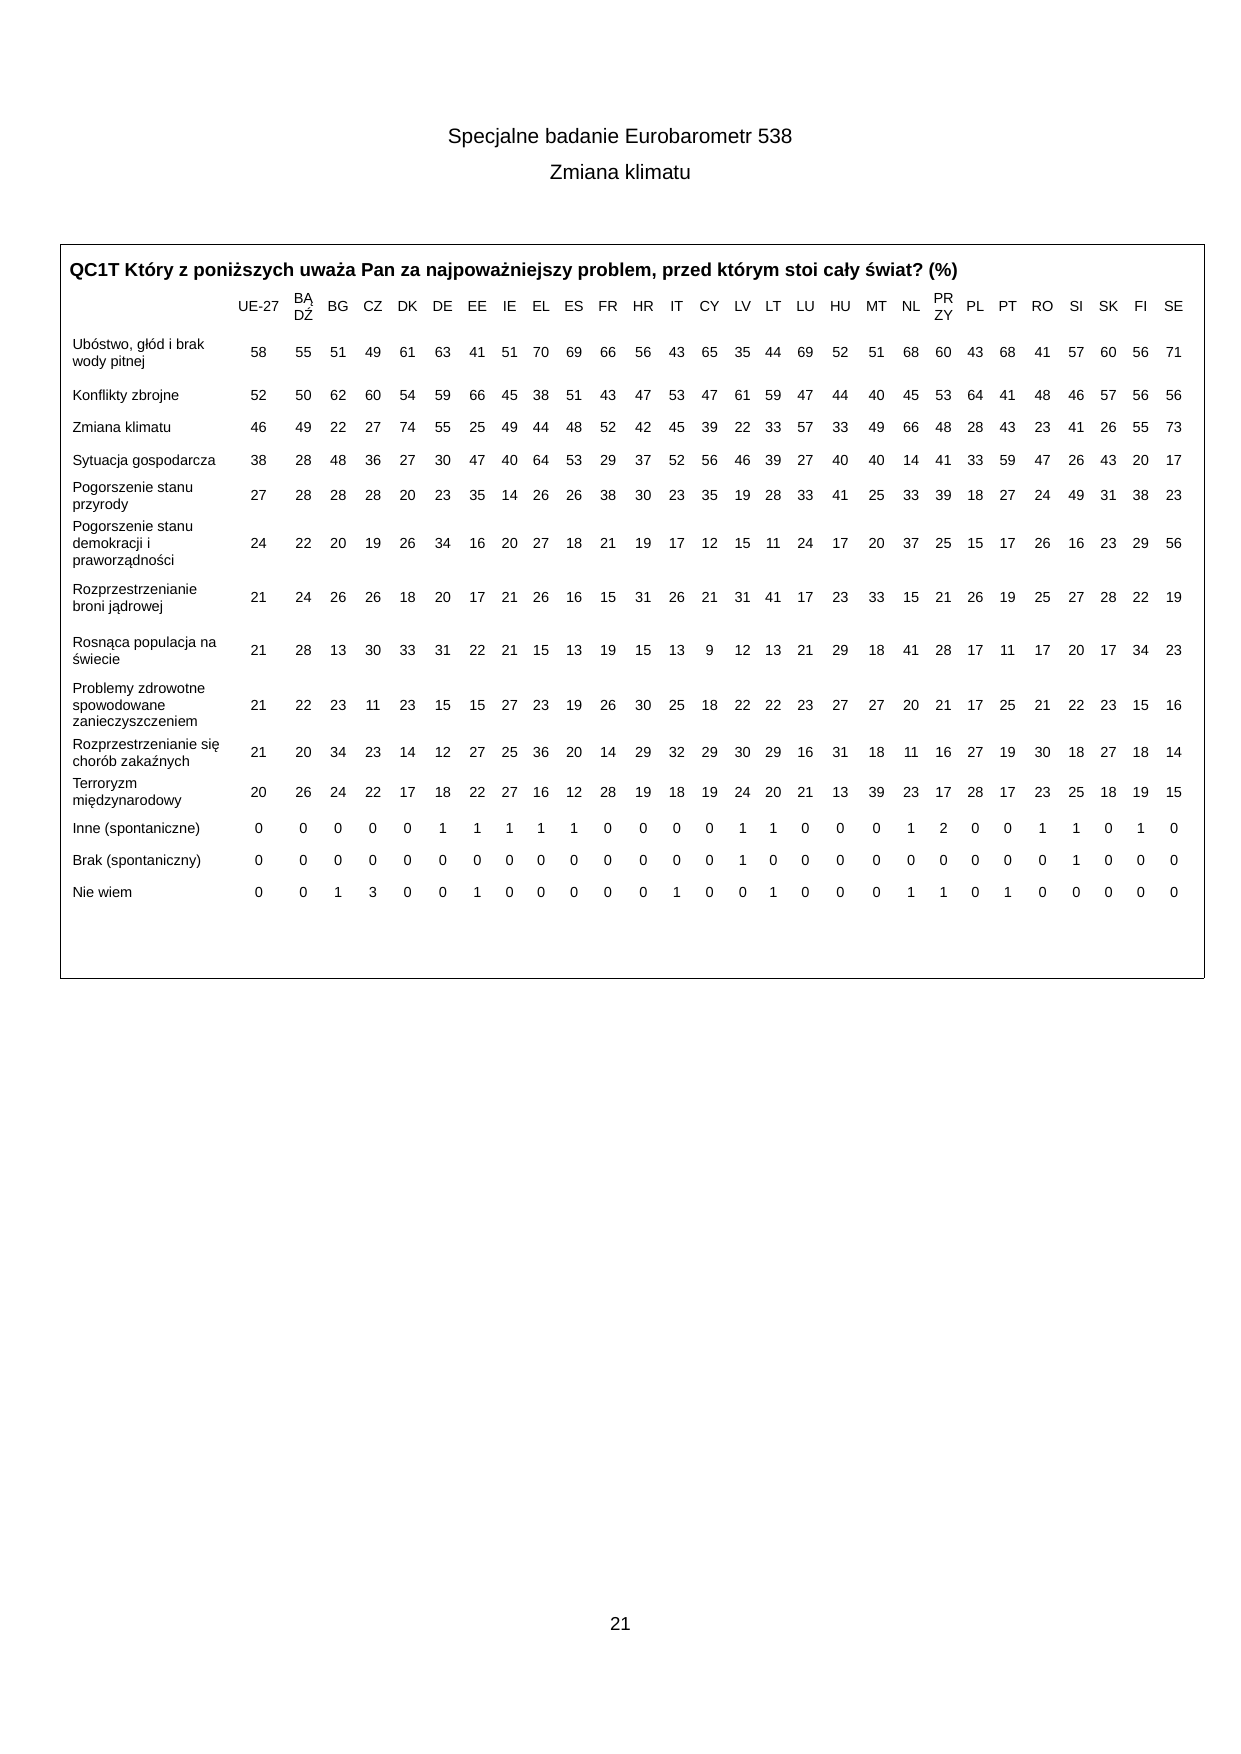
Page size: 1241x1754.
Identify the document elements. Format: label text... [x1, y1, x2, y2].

table_cell 69 [789, 326, 822, 378]
table_cell [661, 909, 692, 941]
text QC1T Który z poniższych uważa Pan za najpoważniejszy problem, przed którym stoi cały świat? (%) [69, 259, 1195, 281]
table_cell 27 [789, 443, 822, 476]
table_cell 47 [1024, 443, 1061, 476]
table_cell [390, 909, 425, 941]
table_cell [859, 909, 894, 941]
table_cell 28 [591, 772, 625, 812]
table_cell 15 [460, 677, 494, 733]
table_cell 1 [460, 812, 494, 844]
table_header MT [859, 286, 894, 326]
table_cell 56 [1125, 326, 1156, 378]
table_header DE [425, 286, 460, 326]
table_cell 52 [231, 379, 286, 411]
table_cell 16 [1156, 677, 1191, 733]
table_cell 27 [494, 772, 525, 812]
table_cell 0 [390, 844, 425, 876]
table_cell 28 [356, 476, 390, 515]
table_cell [425, 909, 460, 941]
table_header IE [494, 286, 525, 326]
table_cell 21 [789, 772, 822, 812]
table_cell 0 [789, 876, 822, 909]
table_cell 42 [625, 411, 661, 443]
table_cell [991, 909, 1024, 941]
table_cell 13 [557, 624, 591, 677]
table_header DK [390, 286, 425, 326]
table_cell 26 [390, 515, 425, 571]
table_cell 19 [692, 772, 727, 812]
table_cell 31 [1091, 476, 1125, 515]
table_cell 55 [286, 326, 320, 378]
table_cell 56 [1156, 515, 1191, 571]
table_cell Ubóstwo, głód i brak wody pitnej [69, 326, 231, 378]
table_cell 22 [320, 411, 356, 443]
table_cell 27 [959, 733, 991, 772]
table_cell 38 [231, 443, 286, 476]
table_cell 1 [425, 812, 460, 844]
table_cell 1 [727, 844, 758, 876]
table_cell 20 [494, 515, 525, 571]
table_cell 15 [525, 624, 557, 677]
table_cell 0 [231, 812, 286, 844]
table_cell [789, 909, 822, 941]
table_cell 60 [1091, 326, 1125, 378]
table_cell 26 [591, 677, 625, 733]
table_cell 56 [625, 326, 661, 378]
table_cell 29 [1125, 515, 1156, 571]
table_cell 17 [1024, 624, 1061, 677]
table_cell 17 [1091, 624, 1125, 677]
table_cell 39 [859, 772, 894, 812]
table_cell 44 [822, 379, 858, 411]
table_cell 22 [1061, 677, 1091, 733]
table_cell 0 [991, 812, 1024, 844]
table_cell 55 [425, 411, 460, 443]
table_cell [231, 909, 286, 941]
table_cell [928, 909, 959, 941]
table_cell 30 [1024, 733, 1061, 772]
table_cell 51 [557, 379, 591, 411]
table_cell 25 [1024, 571, 1061, 624]
table_cell 16 [789, 733, 822, 772]
table_cell 26 [557, 476, 591, 515]
table_cell 0 [1156, 876, 1191, 909]
table_cell 0 [525, 844, 557, 876]
table_cell 35 [460, 476, 494, 515]
table_cell 26 [1024, 515, 1061, 571]
table_cell 19 [1156, 571, 1191, 624]
table_cell 35 [692, 476, 727, 515]
table_cell 2 [928, 812, 959, 844]
table_cell 0 [692, 876, 727, 909]
table_cell 0 [1061, 876, 1091, 909]
table_cell 12 [727, 624, 758, 677]
table_cell 20 [390, 476, 425, 515]
table_cell 0 [591, 812, 625, 844]
table_cell 49 [356, 326, 390, 378]
table_cell 29 [591, 443, 625, 476]
table_cell 52 [591, 411, 625, 443]
table_cell 23 [425, 476, 460, 515]
table_cell 14 [894, 443, 928, 476]
table_cell 55 [1125, 411, 1156, 443]
table_cell 1 [894, 812, 928, 844]
table_cell 38 [591, 476, 625, 515]
table_cell 27 [822, 677, 858, 733]
table_cell 1 [991, 876, 1024, 909]
table_cell 30 [625, 677, 661, 733]
table_cell 0 [591, 876, 625, 909]
table_cell 14 [591, 733, 625, 772]
table_cell 18 [1091, 772, 1125, 812]
table_cell 0 [1125, 844, 1156, 876]
table_cell 0 [859, 876, 894, 909]
table_cell 28 [286, 443, 320, 476]
table_cell 17 [822, 515, 858, 571]
table_cell Konflikty zbrojne [69, 379, 231, 411]
table_cell 23 [789, 677, 822, 733]
table_cell 21 [1024, 677, 1061, 733]
table_cell 28 [1091, 571, 1125, 624]
table_cell 25 [928, 515, 959, 571]
table_cell [460, 909, 494, 941]
table_cell 33 [894, 476, 928, 515]
table_cell 25 [661, 677, 692, 733]
table_header SK [1091, 286, 1125, 326]
table_cell 21 [928, 571, 959, 624]
table_cell 63 [425, 326, 460, 378]
table_cell 45 [494, 379, 525, 411]
table_cell 15 [727, 515, 758, 571]
table_cell 0 [460, 844, 494, 876]
table_cell 21 [789, 624, 822, 677]
table_cell 53 [661, 379, 692, 411]
table_cell 16 [525, 772, 557, 812]
table_cell 17 [991, 515, 1024, 571]
table_cell 20 [231, 772, 286, 812]
table_cell 20 [758, 772, 788, 812]
table_cell 66 [591, 326, 625, 378]
table_cell 18 [959, 476, 991, 515]
table_cell 19 [625, 772, 661, 812]
table_cell 1 [320, 876, 356, 909]
table_cell 1 [1061, 812, 1091, 844]
table_cell 36 [525, 733, 557, 772]
table_cell 68 [991, 326, 1024, 378]
table_cell Terroryzm międzynarodowy [69, 772, 231, 812]
table_cell 19 [625, 515, 661, 571]
table_cell 26 [356, 571, 390, 624]
table_cell 58 [231, 326, 286, 378]
table_cell [494, 909, 525, 941]
table_cell Nie wiem [69, 876, 231, 909]
table_cell 0 [928, 844, 959, 876]
table_cell Rozprzestrzenianie broni jądrowej [69, 571, 231, 624]
table_cell 60 [928, 326, 959, 378]
table_cell 38 [525, 379, 557, 411]
table_cell 22 [460, 772, 494, 812]
table_cell 26 [320, 571, 356, 624]
table_cell 29 [822, 624, 858, 677]
table_cell 0 [1024, 876, 1061, 909]
table_cell 20 [859, 515, 894, 571]
table_cell 52 [661, 443, 692, 476]
table_cell 0 [1024, 844, 1061, 876]
table_cell 25 [460, 411, 494, 443]
table_cell 13 [822, 772, 858, 812]
table_cell 17 [789, 571, 822, 624]
table_cell 27 [859, 677, 894, 733]
table_cell 15 [425, 677, 460, 733]
table_cell 45 [661, 411, 692, 443]
table_cell 31 [625, 571, 661, 624]
table_cell 23 [661, 476, 692, 515]
table_cell 43 [661, 326, 692, 378]
table_cell 1 [758, 812, 788, 844]
table_cell 22 [1125, 571, 1156, 624]
table_cell 18 [859, 733, 894, 772]
table_cell 41 [991, 379, 1024, 411]
table_cell 61 [390, 326, 425, 378]
table_cell 1 [928, 876, 959, 909]
table_cell [1061, 909, 1091, 941]
table_cell 29 [625, 733, 661, 772]
table_cell [625, 909, 661, 941]
table_cell 0 [356, 844, 390, 876]
table_cell 0 [1125, 876, 1156, 909]
table_cell 1 [1024, 812, 1061, 844]
table_cell 27 [991, 476, 1024, 515]
table_header SE [1156, 286, 1191, 326]
table_cell 0 [625, 876, 661, 909]
table_cell 21 [231, 677, 286, 733]
table_cell 49 [1061, 476, 1091, 515]
table_cell 40 [859, 379, 894, 411]
table_cell 17 [390, 772, 425, 812]
table_cell 16 [1061, 515, 1091, 571]
table_cell 41 [1061, 411, 1091, 443]
table_cell 56 [1125, 379, 1156, 411]
table_cell 22 [286, 677, 320, 733]
table_cell 0 [591, 844, 625, 876]
table_cell Inne (spontaniczne) [69, 812, 231, 844]
table_cell 1 [661, 876, 692, 909]
table_cell 46 [727, 443, 758, 476]
table_cell 31 [425, 624, 460, 677]
table_cell 34 [320, 733, 356, 772]
table_cell 48 [928, 411, 959, 443]
table_cell 0 [286, 876, 320, 909]
table_cell 26 [1091, 411, 1125, 443]
table_cell 48 [557, 411, 591, 443]
table_cell 30 [727, 733, 758, 772]
table_cell 56 [692, 443, 727, 476]
table_cell 51 [320, 326, 356, 378]
table_cell 49 [494, 411, 525, 443]
table_cell 24 [320, 772, 356, 812]
table_cell 28 [959, 411, 991, 443]
table_header BG [320, 286, 356, 326]
table_cell 15 [591, 571, 625, 624]
table_cell Rozprzestrzenianie się chorób zakaźnych [69, 733, 231, 772]
table_cell 0 [494, 844, 525, 876]
table_cell 22 [727, 677, 758, 733]
table_cell 41 [822, 476, 858, 515]
table_cell 33 [758, 411, 788, 443]
table_header SI [1061, 286, 1091, 326]
table_cell [692, 909, 727, 941]
table_cell 56 [1156, 379, 1191, 411]
table_cell 19 [557, 677, 591, 733]
table_header FR [591, 286, 625, 326]
table_cell 0 [425, 844, 460, 876]
table_cell 12 [692, 515, 727, 571]
table_cell 0 [822, 876, 858, 909]
table_cell 39 [692, 411, 727, 443]
table_cell 0 [789, 812, 822, 844]
table_cell 13 [661, 624, 692, 677]
table_cell 16 [460, 515, 494, 571]
table_cell 57 [1061, 326, 1091, 378]
table_cell 28 [286, 476, 320, 515]
table_cell 0 [525, 876, 557, 909]
table_cell 28 [959, 772, 991, 812]
table_cell 22 [286, 515, 320, 571]
table_cell 64 [959, 379, 991, 411]
table_cell 19 [591, 624, 625, 677]
table_cell 14 [494, 476, 525, 515]
table_cell 0 [356, 812, 390, 844]
table_cell 54 [390, 379, 425, 411]
table_cell 26 [1061, 443, 1091, 476]
table_header HU [822, 286, 858, 326]
table_cell 16 [557, 571, 591, 624]
table_cell 51 [859, 326, 894, 378]
table_cell 41 [758, 571, 788, 624]
table_cell 29 [758, 733, 788, 772]
table_cell 22 [356, 772, 390, 812]
table_cell 65 [692, 326, 727, 378]
table_cell 22 [758, 677, 788, 733]
table_cell 23 [1024, 772, 1061, 812]
table_cell 49 [286, 411, 320, 443]
table_cell 11 [894, 733, 928, 772]
table_header [69, 286, 231, 326]
table_cell 0 [320, 812, 356, 844]
table_cell 0 [1091, 844, 1125, 876]
table_header PT [991, 286, 1024, 326]
table_cell 0 [822, 812, 858, 844]
table_cell 41 [1024, 326, 1061, 378]
table_cell 28 [286, 624, 320, 677]
table_cell 73 [1156, 411, 1191, 443]
table_cell 26 [525, 571, 557, 624]
table_cell 20 [557, 733, 591, 772]
table_cell 1 [758, 876, 788, 909]
table_cell 27 [390, 443, 425, 476]
table_cell 0 [789, 844, 822, 876]
table_cell 23 [390, 677, 425, 733]
table_cell 19 [356, 515, 390, 571]
table_header RO [1024, 286, 1061, 326]
table_cell 37 [625, 443, 661, 476]
table_cell 30 [425, 443, 460, 476]
table_header EE [460, 286, 494, 326]
table_cell 13 [758, 624, 788, 677]
table_cell 21 [692, 571, 727, 624]
table_cell 1 [727, 812, 758, 844]
table_cell 39 [928, 476, 959, 515]
table_cell 22 [727, 411, 758, 443]
table_cell [727, 909, 758, 941]
table_cell 23 [1156, 476, 1191, 515]
table_header FI [1125, 286, 1156, 326]
table_cell 23 [1024, 411, 1061, 443]
table_cell 64 [525, 443, 557, 476]
table_cell 27 [1091, 733, 1125, 772]
table_cell 17 [1156, 443, 1191, 476]
table_cell 25 [859, 476, 894, 515]
table_cell 45 [894, 379, 928, 411]
table_cell 24 [231, 515, 286, 571]
table_cell 69 [557, 326, 591, 378]
table_cell [1125, 909, 1156, 941]
table_cell 29 [692, 733, 727, 772]
table_cell 0 [1091, 812, 1125, 844]
table_cell 57 [1091, 379, 1125, 411]
table_cell 26 [661, 571, 692, 624]
table_cell 44 [525, 411, 557, 443]
table_cell 19 [991, 733, 1024, 772]
table_header BĄDŹ [286, 286, 320, 326]
table_cell 36 [356, 443, 390, 476]
table_cell 21 [494, 571, 525, 624]
table_cell 18 [557, 515, 591, 571]
table_cell 0 [320, 844, 356, 876]
table_cell 38 [1125, 476, 1156, 515]
table_cell 20 [286, 733, 320, 772]
table_cell Zmiana klimatu [69, 411, 231, 443]
table_cell Pogorszenie stanu demokracji i praworządności [69, 515, 231, 571]
table_cell 0 [557, 844, 591, 876]
table_cell 40 [822, 443, 858, 476]
table_cell 24 [1024, 476, 1061, 515]
table_cell 0 [231, 876, 286, 909]
table_cell 33 [390, 624, 425, 677]
table_cell 47 [460, 443, 494, 476]
table_cell 46 [231, 411, 286, 443]
table_cell 20 [1125, 443, 1156, 476]
table_cell 15 [1156, 772, 1191, 812]
table_cell [1156, 909, 1191, 941]
table_cell 1 [894, 876, 928, 909]
table_cell 12 [557, 772, 591, 812]
table_cell 27 [525, 515, 557, 571]
table_cell 74 [390, 411, 425, 443]
table_cell 21 [231, 571, 286, 624]
table_cell 28 [758, 476, 788, 515]
table_cell 0 [286, 844, 320, 876]
table_cell 0 [661, 844, 692, 876]
table_cell 0 [692, 812, 727, 844]
table_cell [286, 909, 320, 941]
table_cell Rosnąca populacja na świecie [69, 624, 231, 677]
table_cell 1 [557, 812, 591, 844]
table_header LV [727, 286, 758, 326]
table_cell 59 [991, 443, 1024, 476]
table_cell 18 [1061, 733, 1091, 772]
table_cell 0 [822, 844, 858, 876]
table_cell 43 [1091, 443, 1125, 476]
table_cell 0 [390, 812, 425, 844]
table_cell 23 [320, 677, 356, 733]
table_cell 15 [625, 624, 661, 677]
table_cell 14 [1156, 733, 1191, 772]
table_cell 41 [460, 326, 494, 378]
table_cell 0 [625, 844, 661, 876]
table_cell [758, 909, 788, 941]
table_cell 27 [1061, 571, 1091, 624]
table_cell 0 [959, 844, 991, 876]
table_cell 23 [1156, 624, 1191, 677]
table_cell 48 [1024, 379, 1061, 411]
table_cell 48 [320, 443, 356, 476]
table_cell 53 [928, 379, 959, 411]
table_cell 3 [356, 876, 390, 909]
table_cell 34 [1125, 624, 1156, 677]
table_cell [320, 909, 356, 941]
table_cell 27 [356, 411, 390, 443]
table_cell 52 [822, 326, 858, 378]
table_header CZ [356, 286, 390, 326]
table_cell 1 [460, 876, 494, 909]
table_cell 11 [991, 624, 1024, 677]
table_header EL [525, 286, 557, 326]
table_cell [894, 909, 928, 941]
table_cell 19 [727, 476, 758, 515]
table_cell 37 [894, 515, 928, 571]
table_cell 0 [494, 876, 525, 909]
table_cell 31 [822, 733, 858, 772]
table_cell 1 [525, 812, 557, 844]
table_cell 21 [591, 515, 625, 571]
table_cell 30 [356, 624, 390, 677]
table_cell 15 [1125, 677, 1156, 733]
table_cell 24 [727, 772, 758, 812]
table_cell 20 [1061, 624, 1091, 677]
table_cell 22 [460, 624, 494, 677]
table_cell 23 [822, 571, 858, 624]
table_cell 27 [460, 733, 494, 772]
table_cell 18 [692, 677, 727, 733]
table_cell 33 [859, 571, 894, 624]
table_cell 20 [320, 515, 356, 571]
table_cell 60 [356, 379, 390, 411]
table_cell 32 [661, 733, 692, 772]
table_cell 23 [1091, 677, 1125, 733]
table_cell 66 [460, 379, 494, 411]
table_cell 25 [1061, 772, 1091, 812]
table_cell 23 [894, 772, 928, 812]
table_cell 24 [789, 515, 822, 571]
table_cell 33 [789, 476, 822, 515]
table_cell 23 [525, 677, 557, 733]
table_cell 0 [425, 876, 460, 909]
table_cell 27 [231, 476, 286, 515]
table_cell 0 [557, 876, 591, 909]
table_cell 21 [231, 624, 286, 677]
table_cell [557, 909, 591, 941]
table_cell Problemy zdrowotne spowodowane zanieczyszczeniem [69, 677, 231, 733]
table_cell 41 [928, 443, 959, 476]
table_cell [1091, 909, 1125, 941]
table_cell 20 [894, 677, 928, 733]
table_header HR [625, 286, 661, 326]
table_cell 0 [390, 876, 425, 909]
table_header LU [789, 286, 822, 326]
table_cell 15 [894, 571, 928, 624]
table_cell 40 [494, 443, 525, 476]
table_cell 11 [758, 515, 788, 571]
table_cell 28 [320, 476, 356, 515]
table_cell 0 [959, 812, 991, 844]
table_cell 41 [894, 624, 928, 677]
table_cell 20 [425, 571, 460, 624]
table_cell 31 [727, 571, 758, 624]
table_cell 26 [525, 476, 557, 515]
table_cell 0 [1091, 876, 1125, 909]
table_cell 0 [859, 812, 894, 844]
table_cell 17 [661, 515, 692, 571]
table_cell 47 [625, 379, 661, 411]
table_cell 17 [460, 571, 494, 624]
table_cell 0 [859, 844, 894, 876]
table_cell [356, 909, 390, 941]
table_cell [822, 909, 858, 941]
table_cell 17 [959, 677, 991, 733]
table_cell 11 [356, 677, 390, 733]
table_cell 43 [991, 411, 1024, 443]
table_header NL [894, 286, 928, 326]
table_cell 0 [1156, 812, 1191, 844]
table_cell 17 [928, 772, 959, 812]
table_cell 18 [390, 571, 425, 624]
table_header CY [692, 286, 727, 326]
table_cell 17 [959, 624, 991, 677]
table_cell 21 [928, 677, 959, 733]
table_cell 44 [758, 326, 788, 378]
table_cell 70 [525, 326, 557, 378]
table_cell 0 [661, 812, 692, 844]
table_cell [591, 909, 625, 941]
table_cell 0 [1156, 844, 1191, 876]
table_header PRZY [928, 286, 959, 326]
table_cell Pogorszenie stanu przyrody [69, 476, 231, 515]
table_cell 26 [959, 571, 991, 624]
table_cell 13 [320, 624, 356, 677]
table_cell 1 [1061, 844, 1091, 876]
table_cell 66 [894, 411, 928, 443]
table_cell 0 [758, 844, 788, 876]
table_header LT [758, 286, 788, 326]
table_cell 18 [1125, 733, 1156, 772]
table_cell 18 [661, 772, 692, 812]
table_cell 53 [557, 443, 591, 476]
table_cell 57 [789, 411, 822, 443]
table_cell 21 [231, 733, 286, 772]
table_cell Brak (spontaniczny) [69, 844, 231, 876]
table_cell 0 [692, 844, 727, 876]
table_cell 0 [959, 876, 991, 909]
table_cell 19 [991, 571, 1024, 624]
table_cell 46 [1061, 379, 1091, 411]
table_cell 28 [928, 624, 959, 677]
table_cell 47 [789, 379, 822, 411]
table_cell 18 [425, 772, 460, 812]
table_cell 1 [1125, 812, 1156, 844]
table_cell 16 [928, 733, 959, 772]
table_cell 47 [692, 379, 727, 411]
table_cell 34 [425, 515, 460, 571]
table_cell 59 [425, 379, 460, 411]
table_cell 0 [894, 844, 928, 876]
table_cell 30 [625, 476, 661, 515]
table_cell 18 [859, 624, 894, 677]
table_cell 0 [286, 812, 320, 844]
table_cell 12 [425, 733, 460, 772]
table_cell 9 [692, 624, 727, 677]
table_cell 21 [494, 624, 525, 677]
table_cell 50 [286, 379, 320, 411]
table_cell 0 [727, 876, 758, 909]
table_cell 35 [727, 326, 758, 378]
table_cell 33 [959, 443, 991, 476]
table_cell 33 [822, 411, 858, 443]
table_cell 27 [494, 677, 525, 733]
table_cell 19 [1125, 772, 1156, 812]
table_cell 17 [991, 772, 1024, 812]
table_header UE-27 [231, 286, 286, 326]
table_cell 1 [494, 812, 525, 844]
table_cell 25 [494, 733, 525, 772]
table_cell 51 [494, 326, 525, 378]
table_cell 24 [286, 571, 320, 624]
table_cell 15 [959, 515, 991, 571]
table_cell 61 [727, 379, 758, 411]
table_cell 43 [959, 326, 991, 378]
table_cell Sytuacja gospodarcza [69, 443, 231, 476]
table_cell 0 [231, 844, 286, 876]
table_cell 71 [1156, 326, 1191, 378]
table_cell 39 [758, 443, 788, 476]
table_cell 43 [591, 379, 625, 411]
table_cell 68 [894, 326, 928, 378]
table_cell 49 [859, 411, 894, 443]
table_header ES [557, 286, 591, 326]
table_cell 23 [356, 733, 390, 772]
table_cell [69, 909, 231, 941]
table_cell 23 [1091, 515, 1125, 571]
table_cell [1024, 909, 1061, 941]
table_header IT [661, 286, 692, 326]
table_cell [959, 909, 991, 941]
table_cell [525, 909, 557, 941]
table_cell 59 [758, 379, 788, 411]
table_cell 14 [390, 733, 425, 772]
table_cell 0 [625, 812, 661, 844]
table_cell 25 [991, 677, 1024, 733]
table_header PL [959, 286, 991, 326]
table_cell 0 [991, 844, 1024, 876]
table_cell 40 [859, 443, 894, 476]
table_cell 62 [320, 379, 356, 411]
table_cell 26 [286, 772, 320, 812]
